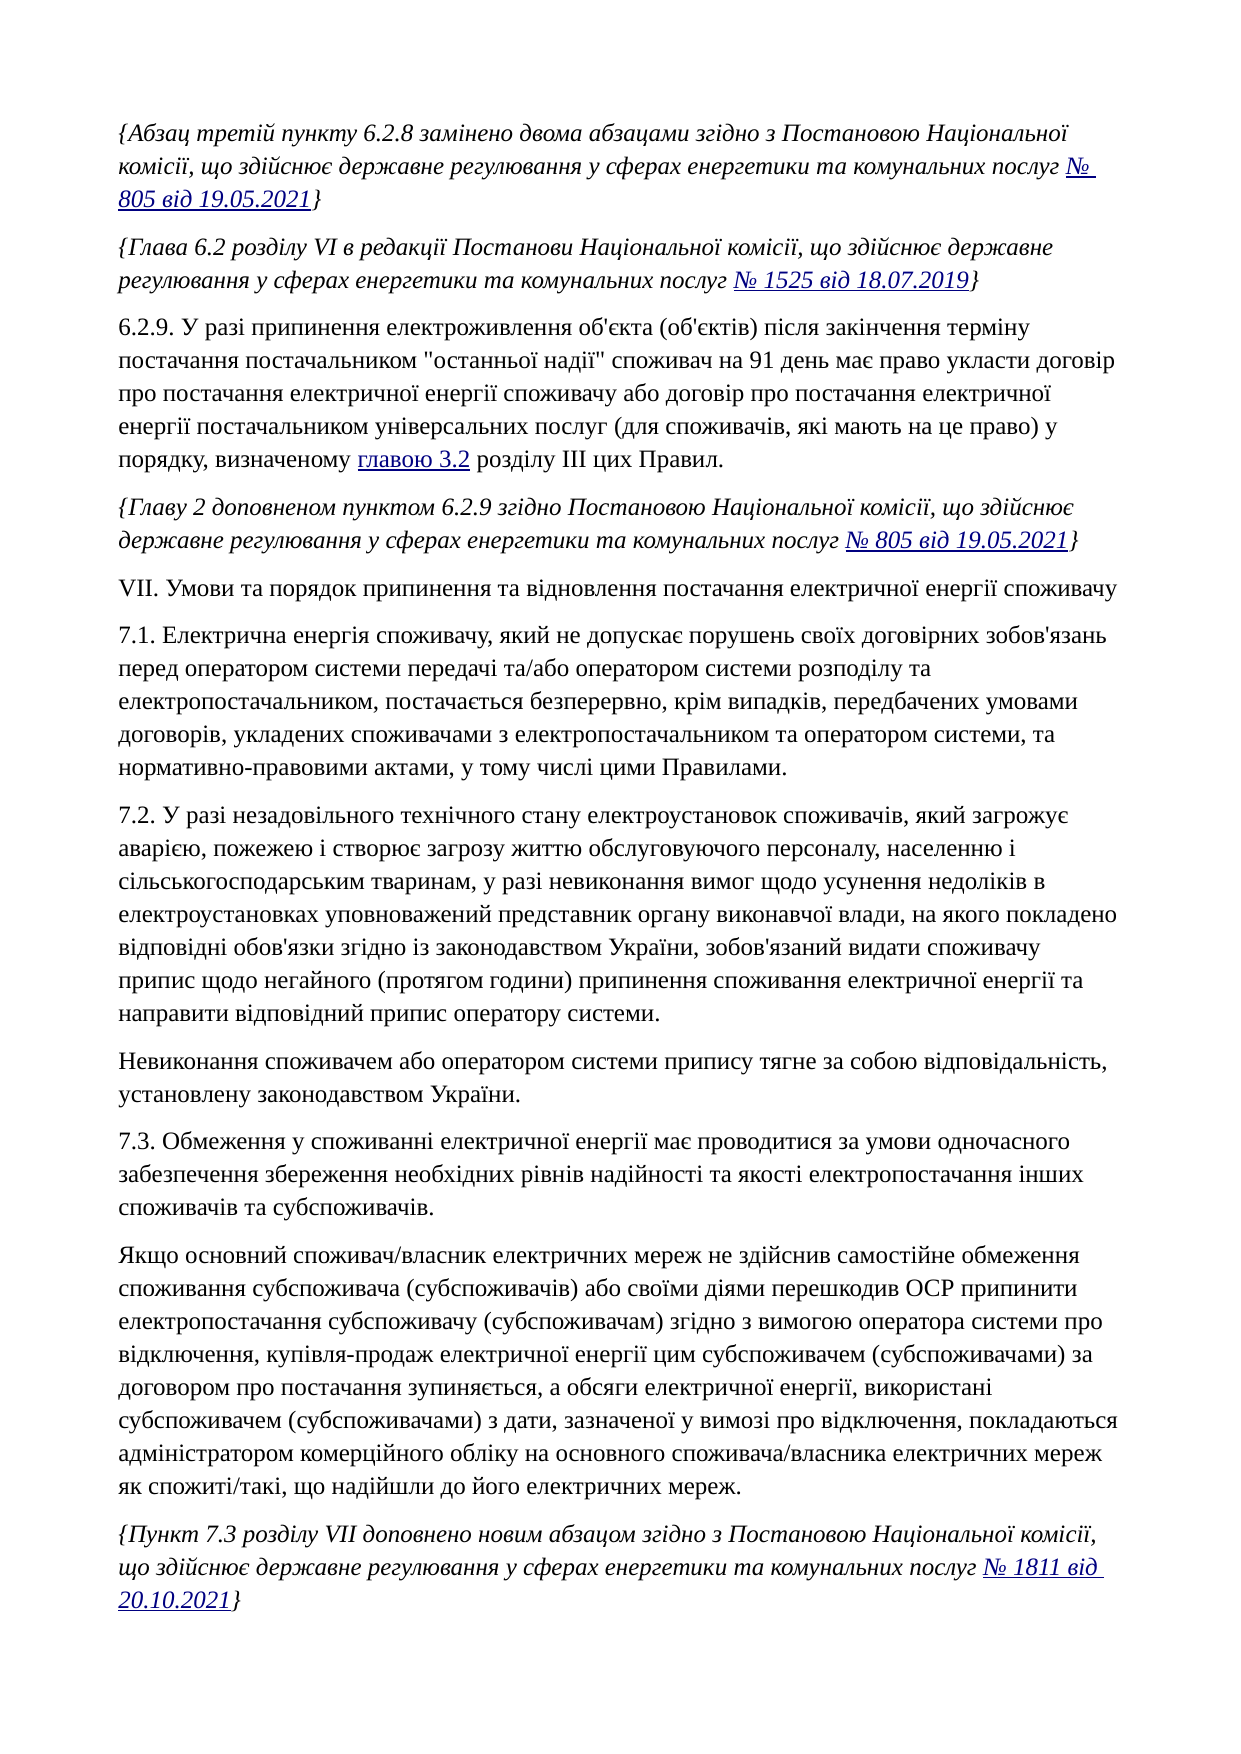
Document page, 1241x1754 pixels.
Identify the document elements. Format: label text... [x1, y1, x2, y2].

text {Абзац третій пункту 6.2.8 замінено двома абзацами згідно з Постановою Національної комісії, що здійснює державне регулювання у сферах енергетики та комунальних послуг № 805 від 19.05.2021} [118, 118, 1122, 213]
text {Главу 2 доповненом пунктом 6.2.9 згідно Постановою Національної комісії, що здійснює державне регулювання у сферах енергетики та комунальних послуг № 805 від 19.05.2021} [118, 492, 1122, 554]
text {Глава 6.2 розділу VI в редакції Постанови Національної комісії, що здійснює державне регулювання у сферах енергетики та комунальних послуг № 1525 від 18.07.2019} [118, 232, 1122, 293]
text 7.3. Обмеження у споживанні електричної енергії має проводитися за умови одночасного забезпечення збереження необхідних рівнів надійності та якості електропостачання інших споживачів та субспоживачів. [118, 1126, 1122, 1221]
text VII. Умови та порядок припинення та відновлення постачання електричної енергії споживачу [118, 573, 1122, 601]
text Якщо основний споживач/власник електричних мереж не здійснив самостійне обмеження споживання субспоживача (субспоживачів) або своїми діями перешкодив ОСР припинити електропостачання субспоживачу (субспоживачам) згідно з вимогою оператора системи про відключення, купівля-продаж електричної енергії цим субспоживачем (субспоживачами) за договором про постачання зупиняється, а обсяги електричної енергії, використані субспоживачем (субспоживачами) з дати, зазначеної у вимозі про відключення, покладаються адміністратором комерційного обліку на основного споживача/власника електричних мереж як спожиті/такі, що надійшли до його електричних мереж. [118, 1240, 1122, 1500]
text Невиконання споживачем або оператором системи припису тягне за собою відповідальність, установлену законодавством України. [118, 1046, 1122, 1107]
text 7.1. Електрична енергія споживачу, який не допускає порушень своїх договірних зобов'язань перед оператором системи передачі та/або оператором системи розподілу та електропостачальником, постачається безперервно, крім випадків, передбачених умовами договорів, укладених споживачами з електропостачальником та оператором системи, та нормативно-правовими актами, у тому числі цими Правилами. [118, 620, 1122, 781]
text {Пункт 7.3 розділу VII доповнено новим абзацом згідно з Постановою Національної комісії, що здійснює державне регулювання у сферах енергетики та комунальних послуг № 1811 від 20.10.2021} [118, 1519, 1122, 1613]
text 7.2. У разі незадовільного технічного стану електроустановок споживачів, який загрожує аварією, пожежею і створює загрозу життю обслуговуючого персоналу, населенню і сільськогосподарським тваринам, у разі невиконання вимог щодо усунення недоліків в електроустановках уповноважений представник органу виконавчої влади, на якого покладено відповідні обов'язки згідно із законодавством України, зобов'язаний видати споживачу припис щодо негайного (протягом години) припинення споживання електричної енергії та направити відповідний припис оператору системи. [118, 800, 1122, 1027]
text 6.2.9. У разі припинення електроживлення об'єкта (об'єктів) після закінчення терміну постачання постачальником "останньої надії" споживач на 91 день має право укласти договір про постачання електричної енергії споживачу або договір про постачання електричної енергії постачальником універсальних послуг (для споживачів, які мають на це право) у порядку, визначеному главою 3.2 розділу III цих Правил. [118, 312, 1122, 473]
